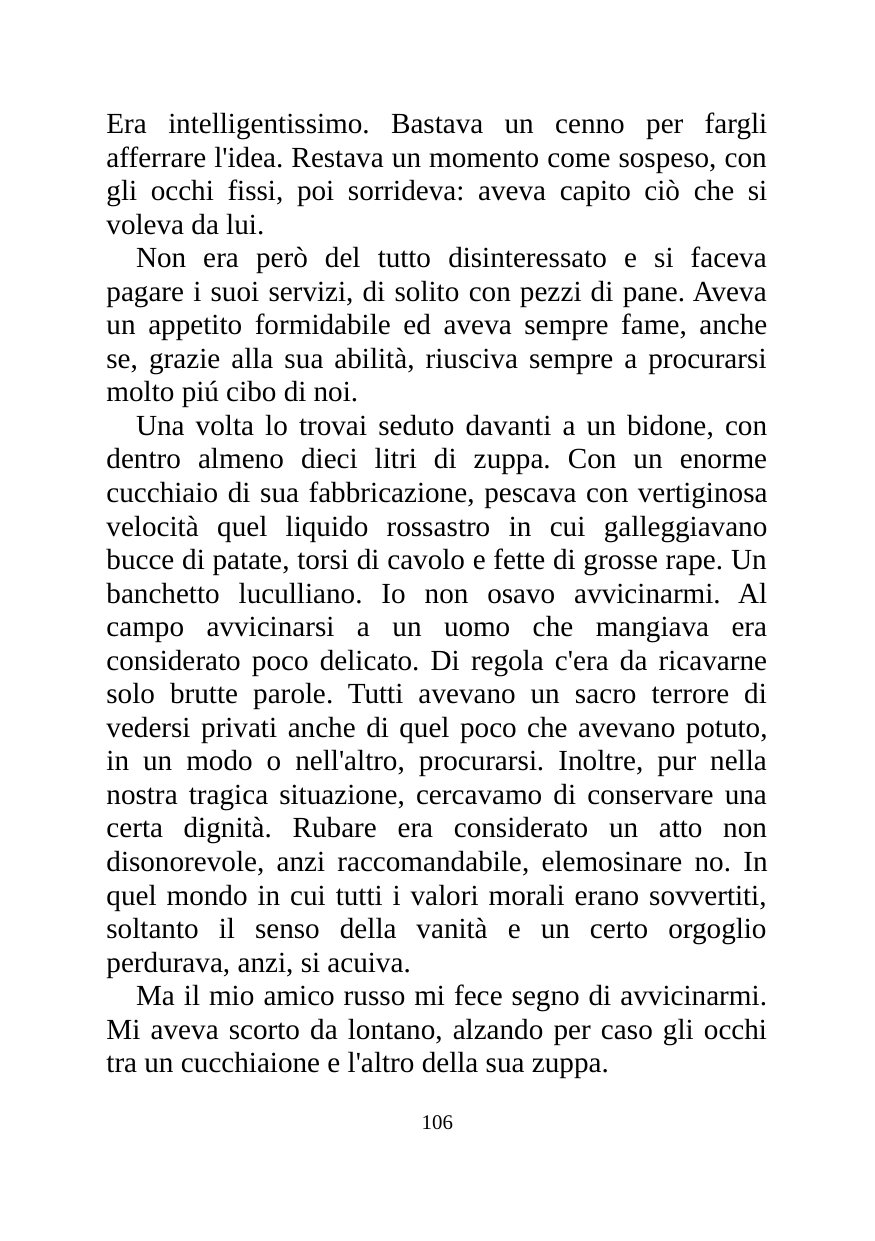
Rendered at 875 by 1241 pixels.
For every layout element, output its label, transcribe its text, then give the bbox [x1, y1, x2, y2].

text Era intelligentissimo. Bastava un cenno per fargli afferrare l'idea. Restava un momento come sospeso, con gli occhi fissi, poi sorrideva: aveva capito ciò che si voleva da lui. [106, 106, 768, 240]
text Non era però del tutto disinteressato e si faceva pagare i suoi servizi, di solito con pezzi di pane. Aveva un appetito formidabile ed aveva sempre fame, anche se, grazie alla sua abilità, riusciva sempre a procurarsi molto piú cibo di noi. [106, 240, 768, 408]
text Ma il mio amico russo mi fece segno di avvicinarmi. Mi aveva scorto da lontano, alzando per caso gli occhi tra un cucchiaione e l'altro della sua zuppa. [106, 978, 768, 1079]
text Una volta lo trovai seduto davanti a un bidone, con dentro almeno dieci litri di zuppa. Con un enorme cucchiaio di sua fabbricazione, pescava con vertiginosa velocità quel liquido rossastro in cui galleggiavano bucce di patate, torsi di cavolo e fette di grosse rape. Un banchetto luculliano. Io non osavo avvicinarmi. Al campo avvicinarsi a un uomo che mangiava era considerato poco delicato. Di regola c'era da ricavarne solo brutte parole. Tutti avevano un sacro terrore di vedersi privati anche di quel poco che avevano potuto, in un modo o nell'altro, procurarsi. Inoltre, pur nella nostra tragica situazione, cercavamo di conservare una certa dignità. Rubare era considerato un atto non disonorevole, anzi raccomandabile, elemosinare no. In quel mondo in cui tutti i valori morali erano sovvertiti, soltanto il senso della vanità e un certo orgoglio perdurava, anzi, si acuiva. [106, 408, 768, 978]
